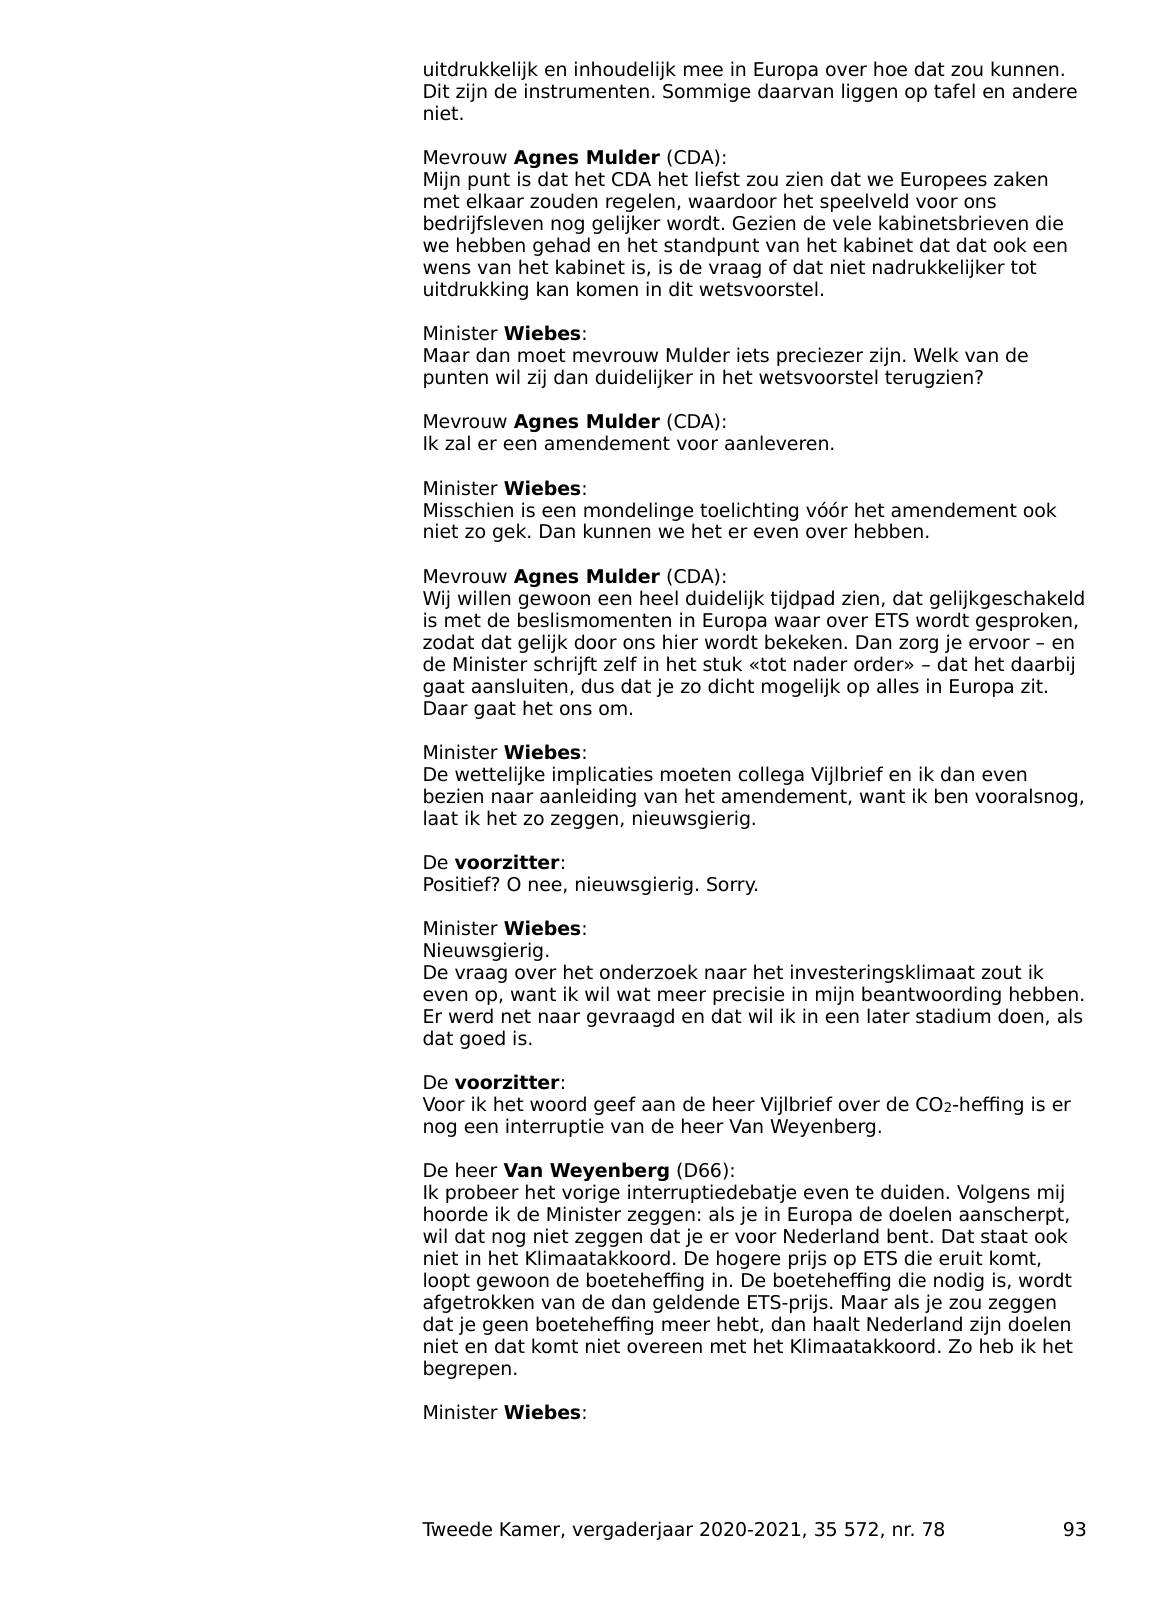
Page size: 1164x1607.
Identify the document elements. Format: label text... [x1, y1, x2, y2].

text Mevrouw Agnes Mulder (CDA): [422, 566, 1087, 588]
text Minister Wiebes: [422, 323, 1087, 345]
text De wettelijke implicaties moeten collega Vijlbrief en ik dan even bezien naar aanleiding van het amendement, want ik ben vooralsnog, laat ik het zo zeggen, nieuwsgierig. [422, 764, 1087, 829]
text Maar dan moet mevrouw Mulder iets preciezer zijn. Welk van de punten wil zij dan duidelijker in het wetsvoorstel terugzien? [422, 345, 1087, 389]
text Minister Wiebes: [422, 1402, 1087, 1424]
text Positief? O nee, nieuwsgierig. Sorry. [422, 874, 1087, 896]
text Nieuwsgierig. [422, 940, 1087, 962]
text Ik probeer het vorige interruptiedebatje even te duiden. Volgens mij hoorde ik de Minister zeggen: als je in Europa de doelen aanscherpt, wil dat nog niet zeggen dat je er voor Nederland bent. Dat staat ook niet in het Klimaatakkoord. De hogere prijs op ETS die eruit komt, loopt gewoon de boeteheffing in. De boeteheffing die nodig is, wordt afgetrokken van de dan geldende ETS-prijs. Maar als je zou zeggen dat je geen boeteheffing meer hebt, dan haalt Nederland zijn doelen niet en dat komt niet overeen met het Klimaatakkoord. Zo heb ik het begrepen. [422, 1182, 1087, 1380]
text Minister Wiebes: [422, 742, 1087, 764]
text Misschien is een mondelinge toelichting vóór het amendement ook niet zo gek. Dan kunnen we het er even over hebben. [422, 499, 1087, 543]
text Minister Wiebes: [422, 918, 1087, 940]
text De vraag over het onderzoek naar het investeringsklimaat zout ik even op, want ik wil wat meer precisie in mijn beantwoording hebben. Er werd net naar gevraagd en dat wil ik in een later stadium doen, als dat goed is. [422, 962, 1087, 1050]
text Mevrouw Agnes Mulder (CDA): [422, 411, 1087, 433]
text Minister Wiebes: [422, 477, 1087, 499]
text Mevrouw Agnes Mulder (CDA): [422, 147, 1087, 169]
text Mijn punt is dat het CDA het liefst zou zien dat we Europees zaken met elkaar zouden regelen, waardoor het speelveld voor ons bedrijfsleven nog gelijker wordt. Gezien de vele kabinetsbrieven die we hebben gehad en het standpunt van het kabinet dat dat ook een wens van het kabinet is, is de vraag of dat niet nadrukkelijker tot uitdrukking kan komen in dit wetsvoorstel. [422, 169, 1087, 301]
text Voor ik het woord geef aan de heer Vijlbrief over de CO2-heffing is er nog een interruptie van de heer Van Weyenberg. [422, 1094, 1087, 1138]
text De voorzitter: [422, 1072, 1087, 1094]
text De voorzitter: [422, 852, 1087, 874]
text uitdrukkelijk en inhoudelijk mee in Europa over hoe dat zou kunnen. Dit zijn de instrumenten. Sommige daarvan liggen op tafel en andere niet. [422, 59, 1087, 125]
text Wij willen gewoon een heel duidelijk tijdpad zien, dat gelijkgeschakeld is met de beslismomenten in Europa waar over ETS wordt gesproken, zodat dat gelijk door ons hier wordt bekeken. Dan zorg je ervoor – en de Minister schrijft zelf in het stuk «tot nader order» – dat het daarbij gaat aansluiten, dus dat je zo dicht mogelijk op alles in Europa zit. Daar gaat het ons om. [422, 588, 1087, 719]
text Ik zal er een amendement voor aanleveren. [422, 433, 1087, 455]
text De heer Van Weyenberg (D66): [422, 1160, 1087, 1182]
